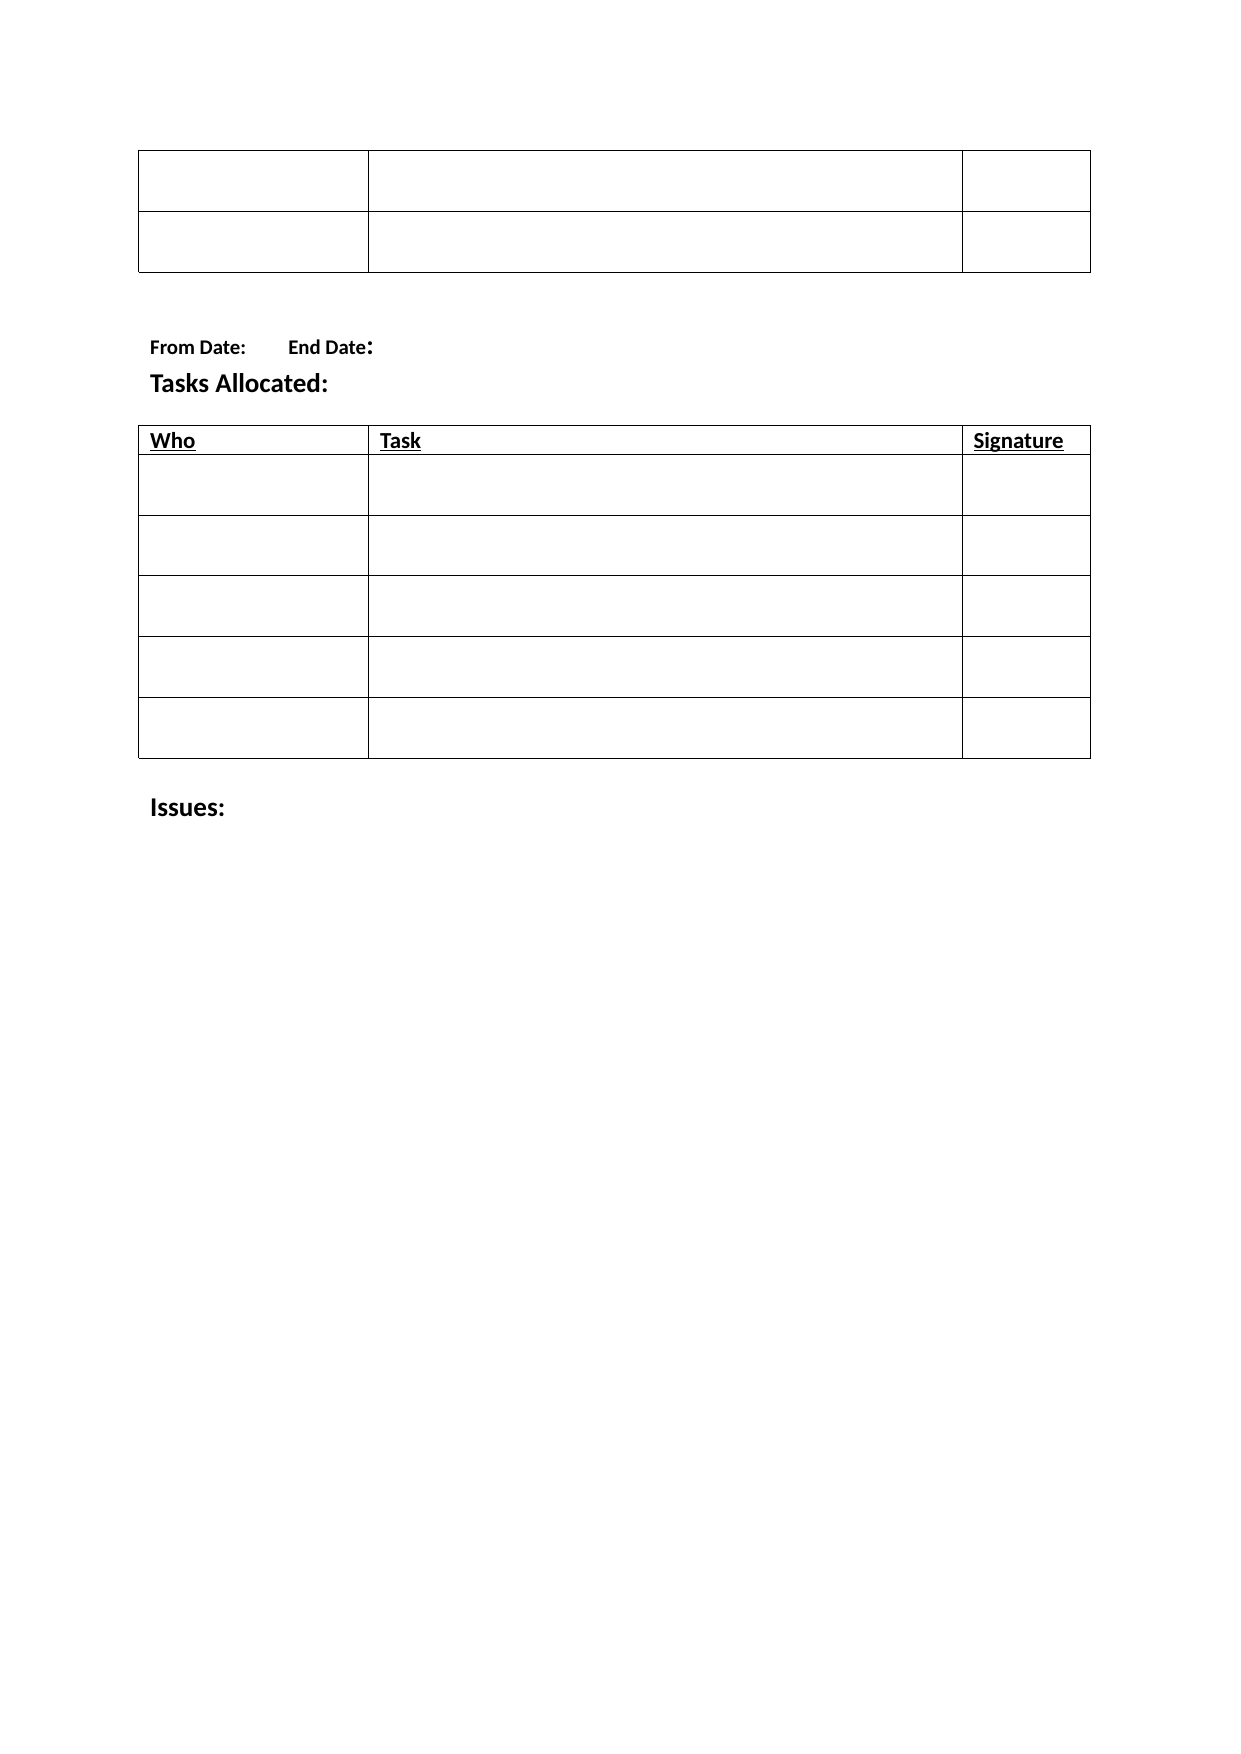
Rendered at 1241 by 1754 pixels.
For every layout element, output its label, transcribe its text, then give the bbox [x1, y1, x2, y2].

table_header Who [139, 426, 368, 454]
table_cell [369, 455, 962, 514]
table_cell [139, 698, 368, 757]
table_cell [369, 698, 962, 757]
table_header Signature [963, 426, 1090, 454]
table_cell [963, 637, 1090, 697]
table_cell [139, 212, 368, 271]
table_cell [139, 637, 368, 697]
table_cell [369, 516, 962, 575]
subtitle From Date: End Date: Tasks Allocated: [150, 328, 1090, 399]
table_cell [963, 151, 1090, 211]
table_header Task [369, 426, 962, 454]
table_cell [963, 455, 1090, 514]
table_cell [139, 151, 368, 211]
table_cell [963, 576, 1090, 636]
table_cell [369, 212, 962, 271]
table_cell [963, 698, 1090, 757]
table_cell [963, 516, 1090, 575]
table_cell [369, 151, 962, 211]
table_cell [139, 516, 368, 575]
text Issues: [150, 790, 1090, 823]
table_cell [139, 455, 368, 514]
table_cell [369, 576, 962, 636]
table_cell [963, 212, 1090, 271]
table_cell [139, 576, 368, 636]
table_cell [369, 637, 962, 697]
